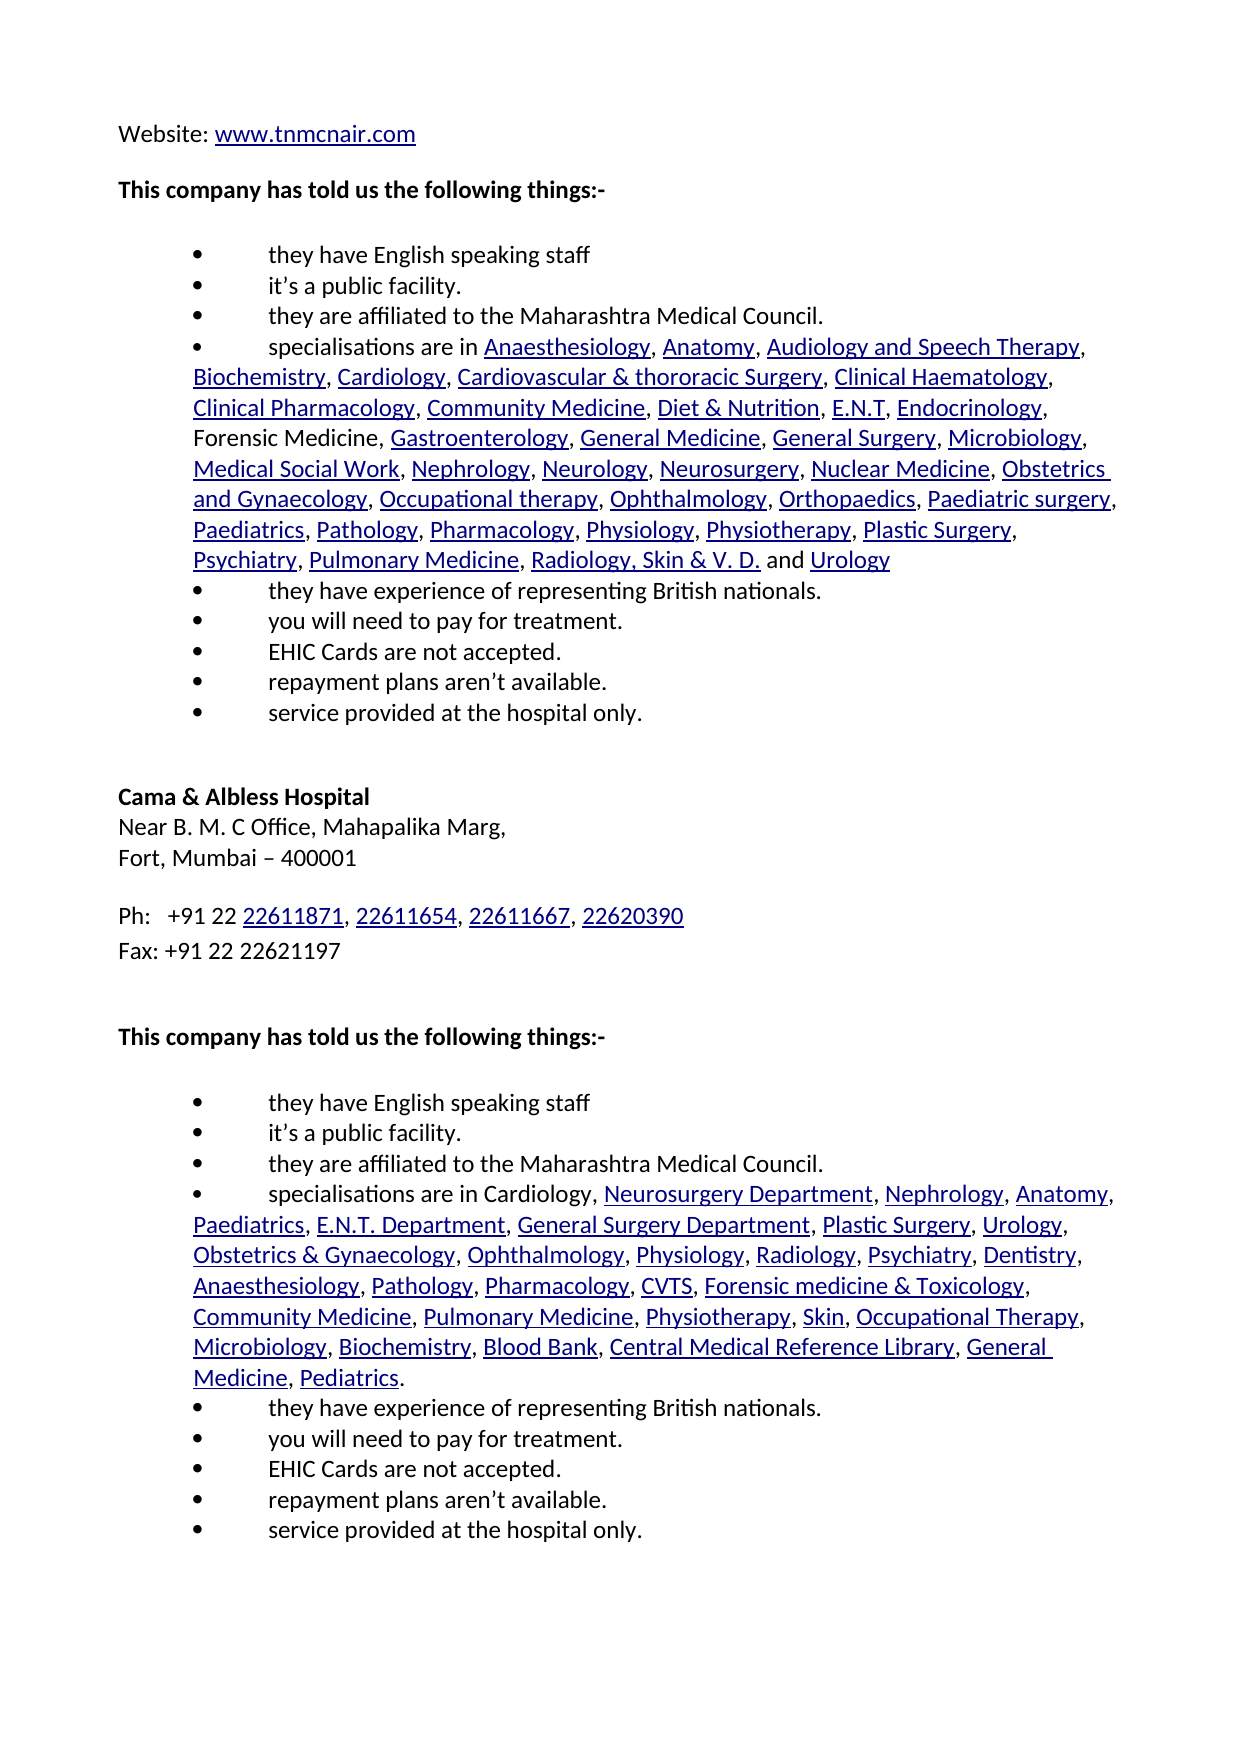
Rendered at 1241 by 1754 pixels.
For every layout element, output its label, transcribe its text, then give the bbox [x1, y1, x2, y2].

list they have English speaking staff [193, 174, 1122, 270]
text Ph: +91 22 22611871, 22611654, 22611667, 22620390 Fax: +91 22 22621197 [118, 900, 1122, 966]
list repayment plans aren’t available. [193, 667, 1122, 697]
list EHIC Cards are not accepted. [193, 1453, 1122, 1484]
list EHIC Cards are not accepted. [193, 636, 1122, 667]
list you will need to pay for treatment. [193, 1423, 1122, 1453]
list it’s a public facility. [193, 270, 1122, 300]
text [118, 204, 1063, 239]
list specialisations are in Anaesthesiology, Anatomy, Audiology and Speech Therapy, Biochemistry, Cardiology, Cardiovascular & thororacic Surgery, Clinical Haematology, Clinical Pharmacology, Community Medicine, Diet & Nutrition, E.N.T, Endocrinology, Forensic Medicine, Gastroenterology, General Medicine, General Surgery, Microbiology, Medical Social Work, Nephrology, Neurology, Neurosurgery, Nuclear Medicine, Obstetrics and Gynaecology, Occupational therapy, Ophthalmology, Orthopaedics, Paediatric surgery, Paediatrics, Pathology, Pharmacology, Physiology, Physiotherapy, Plastic Surgery, Psychiatry, Pulmonary Medicine, Radiology, Skin & V. D. and Urology [193, 331, 1122, 575]
list service provided at the hospital only. [193, 697, 1122, 728]
text Cama & Albless Hospital [118, 781, 1122, 811]
text [118, 991, 1120, 1021]
list they have experience of representing British nationals. [193, 575, 1122, 606]
list specialisations are in Cardiology, Neurosurgery Department, Nephrology, Anatomy, Paediatrics, E.N.T. Department, General Surgery Department, Plastic Surgery, Urology, Obstetrics & Gynaecology, Ophthalmology, Physiology, Radiology, Psychiatry, Dentistry, Anaesthesiology, Pathology, Pharmacology, CVTS, Forensic medicine & Toxicology, Community Medicine, Pulmonary Medicine, Physiotherapy, Skin, Occupational Therapy, Microbiology, Biochemistry, Blood Bank, Central Medical Reference Library, General Medicine, Pediatrics. [193, 1178, 1122, 1392]
text This company has told us the following things:- [118, 1021, 1120, 1052]
list they have experience of representing British nationals. [193, 1392, 1122, 1423]
text Website: www.tnmcnair.com [118, 118, 1122, 149]
list they have English speaking staff [193, 991, 1122, 1117]
list service provided at the hospital only. [193, 1514, 1122, 1545]
list they are affiliated to the Maharashtra Medical Council. [193, 1148, 1122, 1178]
text [118, 1052, 1120, 1087]
text This company has told us the following things:- [118, 174, 1063, 204]
list it’s a public facility. [193, 1117, 1122, 1148]
text Near B. M. C Office, Mahapalika Marg, [118, 811, 1122, 842]
list they are affiliated to the Maharashtra Medical Council. [193, 300, 1122, 331]
list repayment plans aren’t available. [193, 1484, 1122, 1514]
text Fort, Mumbai – 400001 [118, 842, 1122, 900]
list you will need to pay for treatment. [193, 606, 1122, 636]
